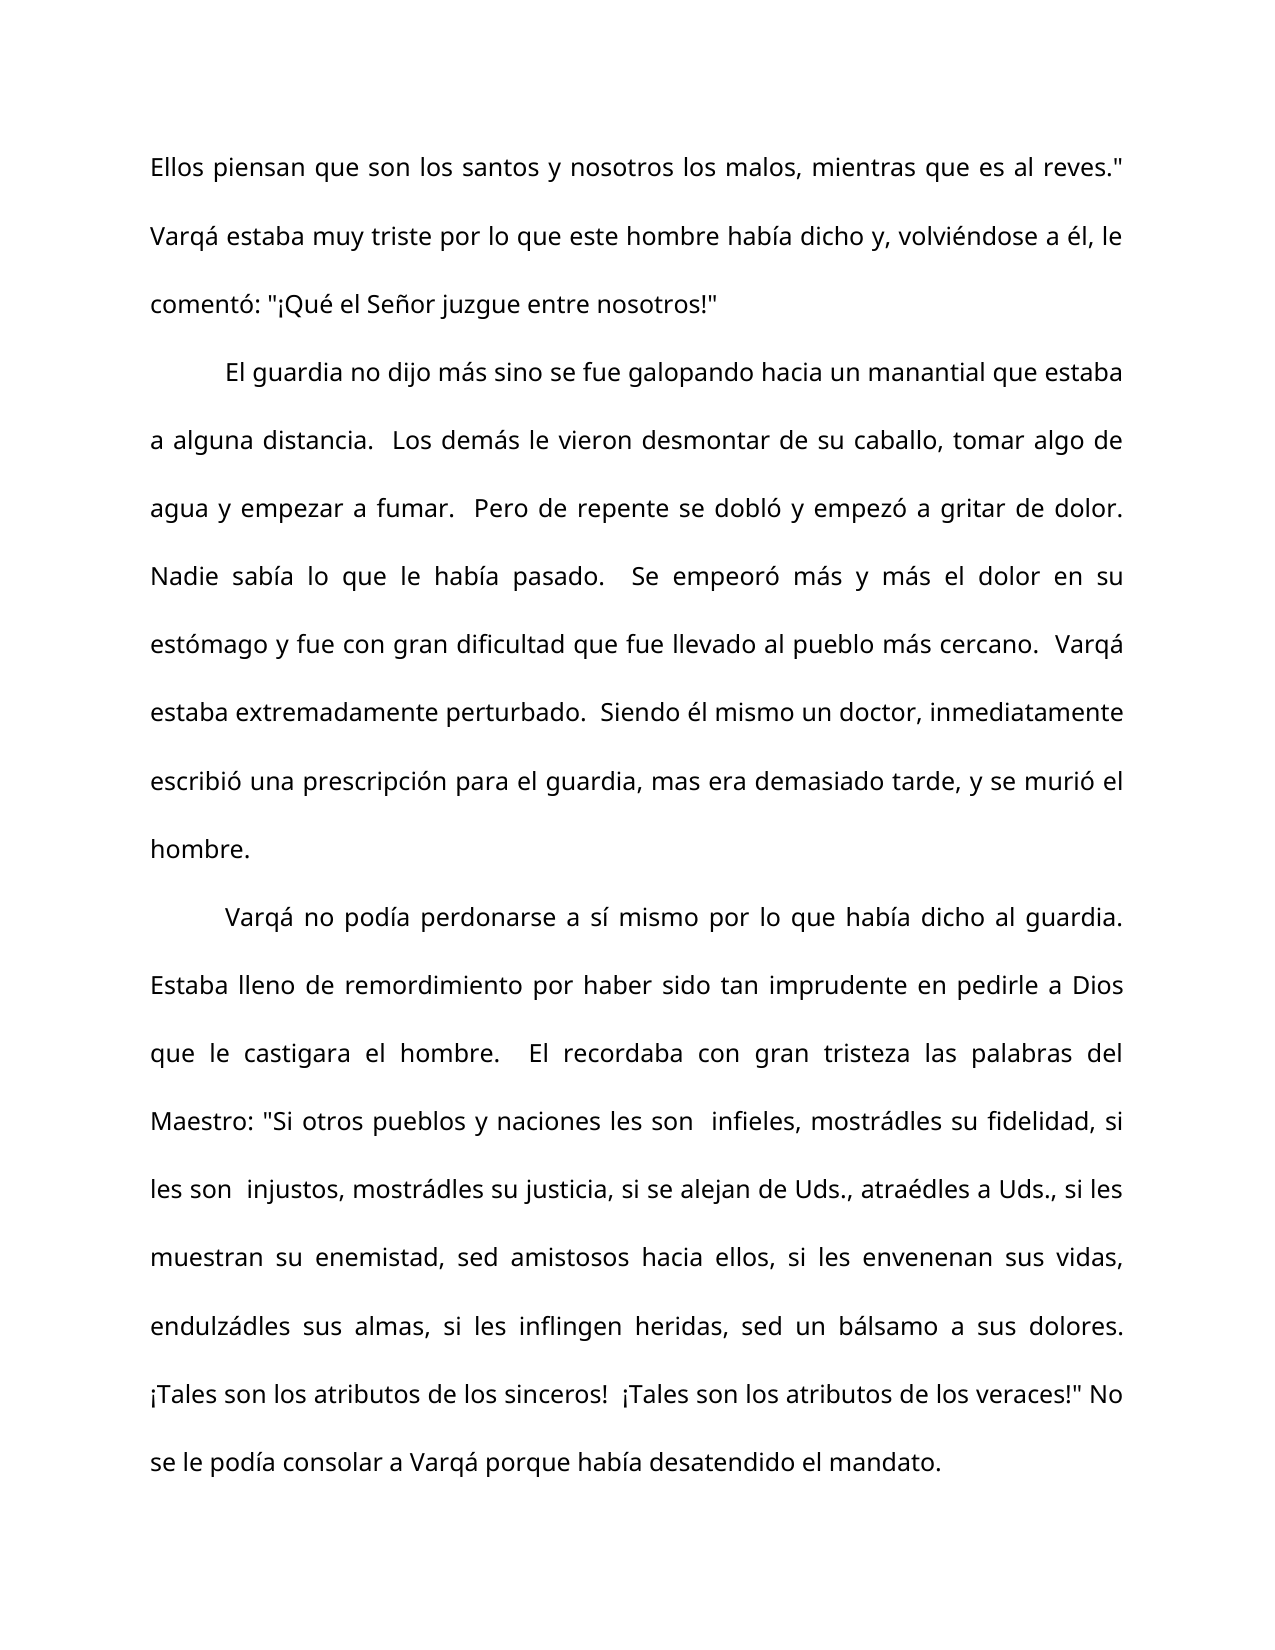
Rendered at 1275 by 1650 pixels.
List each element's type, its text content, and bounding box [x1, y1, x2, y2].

text Ellos piensan que son los santos y nosotros los malos, mientras que es al reves." Varqá estaba muy triste por lo que este hombre había dicho y, volviéndose a él, le comentó: "¡Qué el Señor juzgue entre nosotros!" [150, 150, 1125, 320]
text El guardia no dijo más sino se fue galopando hacia un manantial que estaba a alguna distancia. Los demás le vieron desmontar de su caballo, tomar algo de agua y empezar a fumar. Pero de repente se dobló y empezó a gritar de dolor. Nadie sabía lo que le había pasado. Se empeoró más y más el dolor en su estómago y fue con gran dificultad que fue llevado al pueblo más cercano. Varqá estaba extremadamente perturbado. Siendo él mismo un doctor, inmediatamente escribió una prescripción para el guardia, mas era demasiado tarde, y se murió el hombre. [150, 354, 1125, 865]
text Varqá no podía perdonarse a sí mismo por lo que había dicho al guardia. Estaba lleno de remordimiento por haber sido tan imprudente en pedirle a Dios que le castigara el hombre. El recordaba con gran tristeza las palabras del Maestro: "Si otros pueblos y naciones les son infieles, mostrádles su fidelidad, si les son injustos, mostrádles su justicia, si se alejan de Uds., atraédles a Uds., si les muestran su enemistad, sed amistosos hacia ellos, si les envenenan sus vidas, endulzádles sus almas, si les inflingen heridas, sed un bálsamo a sus dolores. ¡Tales son los atributos de los sinceros! ¡Tales son los atributos de los veraces!" No se le podía consolar a Varqá porque había desatendido el mandato. [150, 899, 1125, 1478]
